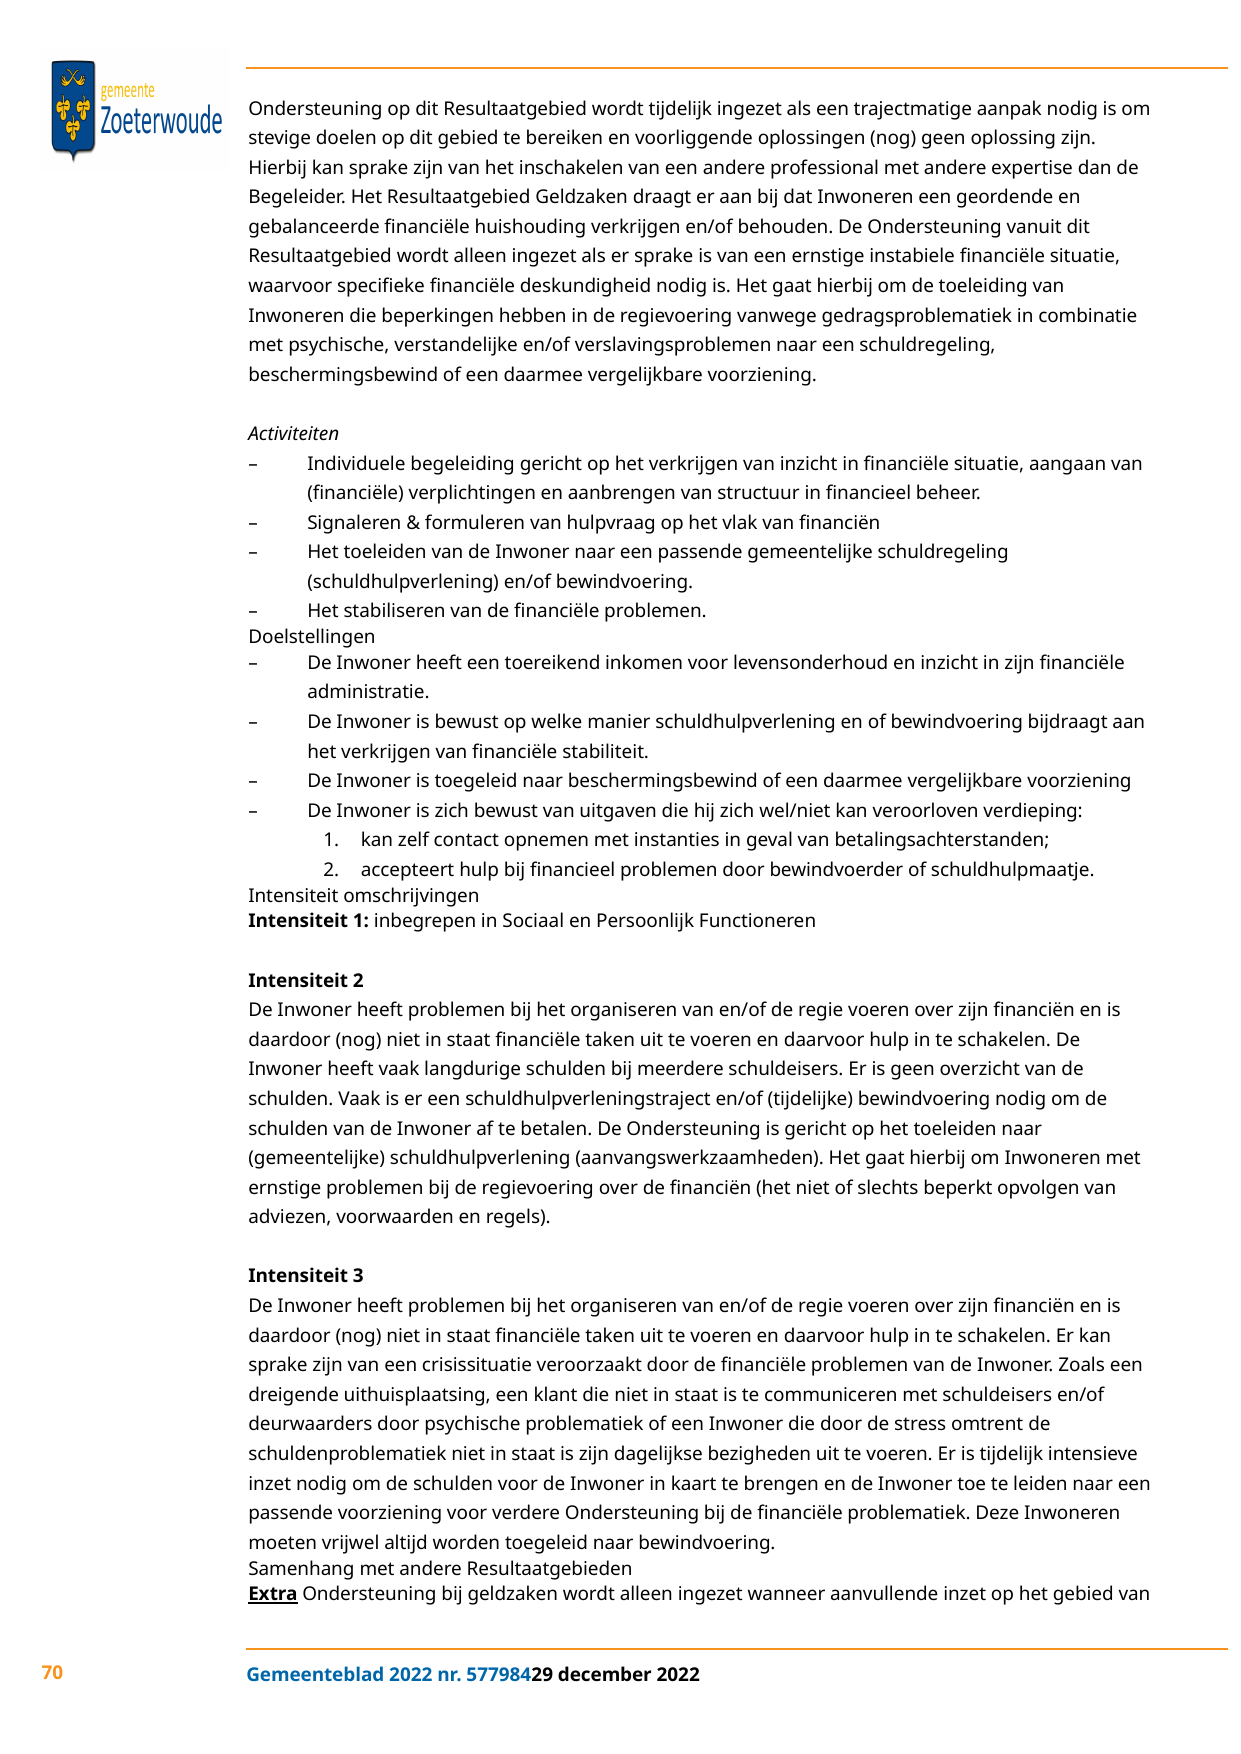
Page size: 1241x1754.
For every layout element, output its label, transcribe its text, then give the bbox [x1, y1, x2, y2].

table_cell Extra Ondersteuning bij geldzaken wordt alleen ingezet wanneer aanvullende inzet op het gebied van [248, 1580, 1152, 1606]
table_cell Ondersteuning op dit Resultaatgebied wordt tijdelijk ingezet als een trajectmatige aanpak nodig is om stevige doelen op dit gebied te bereiken en voorliggende oplossingen (nog) geen oplossing zijn. Hierbij kan sprake zijn van het inschakelen van een andere professional met andere expertise dan de Begeleider. Het Resultaatgebied Geldzaken draagt er aan bij dat Inwoneren een geordende en gebalanceerde financiële huishouding verkrijgen en/of behouden. De Ondersteuning vanuit dit Resultaatgebied wordt alleen ingezet als er sprake is van een ernstige instabiele financiële situatie, waarvoor specifieke financiële deskundigheid nodig is. Het gaat hierbij om de toeleiding van Inwoneren die beperkingen hebben in de regievoering vanwege gedragsproblematiek in combinatie met psychische, verstandelijke en/of verslavingsproblemen naar een schuldregeling, beschermingsbewind of een daarmee vergelijkbare voorziening. Activiteiten Individuele begeleiding gericht op het verkrijgen van inzicht in financiële situatie, aangaan van (financiële) verplichtingen en aanbrengen van structuur in financieel beheer. Signaleren & formuleren van hulpvraag op het vlak van financiën Het toeleiden van de Inwoner naar een passende gemeentelijke schuldregeling (schuldhulpverlening) en/of bewindvoering. Het stabiliseren van de financiële problemen. [248, 95, 1152, 623]
table_cell Doelstellingen [248, 624, 1152, 649]
table_cell Samenhang met andere Resultaatgebieden [248, 1555, 1152, 1580]
table_cell Intensiteit 1: inbegrepen in Sociaal en Persoonlijk Functioneren Intensiteit 2 De Inwoner heeft problemen bij het organiseren van en/of de regie voeren over zijn financiën en is daardoor (nog) niet in staat financiële taken uit te voeren en daarvoor hulp in te schakelen. De Inwoner heeft vaak langdurige schulden bij meerdere schuldeisers. Er is geen overzicht van de schulden. Vaak is er een schuldhulpverleningstraject en/of (tijdelijke) bewindvoering nodig om de schulden van de Inwoner af te betalen. De Ondersteuning is gericht op het toeleiden naar (gemeentelijke) schuldhulpverlening (aanvangswerkzaamheden). Het gaat hierbij om Inwoneren met ernstige problemen bij de regievoering over de financiën (het niet of slechts beperkt opvolgen van adviezen, voorwaarden en regels). Intensiteit 3 De Inwoner heeft problemen bij het organiseren van en/of de regie voeren over zijn financiën en is daardoor (nog) niet in staat financiële taken uit te voeren en daarvoor hulp in te schakelen. Er kan sprake zijn van een crisissituatie veroorzaakt door de financiële problemen van de Inwoner. Zoals een dreigende uithuisplaatsing, een klant die niet in staat is te communiceren met schuldeisers en/of deurwaarders door psychische problematiek of een Inwoner die door de stress omtrent de schuldenproblematiek niet in staat is zijn dagelijkse bezigheden uit te voeren. Er is tijdelijk intensieve inzet nodig om de schulden voor de Inwoner in kaart te brengen en de Inwoner toe te leiden naar een passende voorziening voor verdere Ondersteuning bij de financiële problematiek. Deze Inwoneren moeten vrijwel altijd worden toegeleid naar bewindvoering. [248, 908, 1152, 1555]
picture [41, 47, 231, 172]
table_cell De Inwoner heeft een toereikend inkomen voor levensonderhoud en inzicht in zijn financiële administratie. De Inwoner is bewust op welke manier schuldhulpverlening en of bewindvoering bijdraagt aan het verkrijgen van financiële stabiliteit. De Inwoner is toegeleid naar beschermingsbewind of een daarmee vergelijkbare voorziening De Inwoner is zich bewust van uitgaven die hij zich wel/niet kan veroorloven verdieping: kan zelf contact opnemen met instanties in geval van betalingsachterstanden; accepteert hulp bij financieel problemen door bewindvoerder of schuldhulpmaatje. [248, 649, 1152, 882]
table_cell Intensiteit omschrijvingen [248, 882, 1152, 908]
